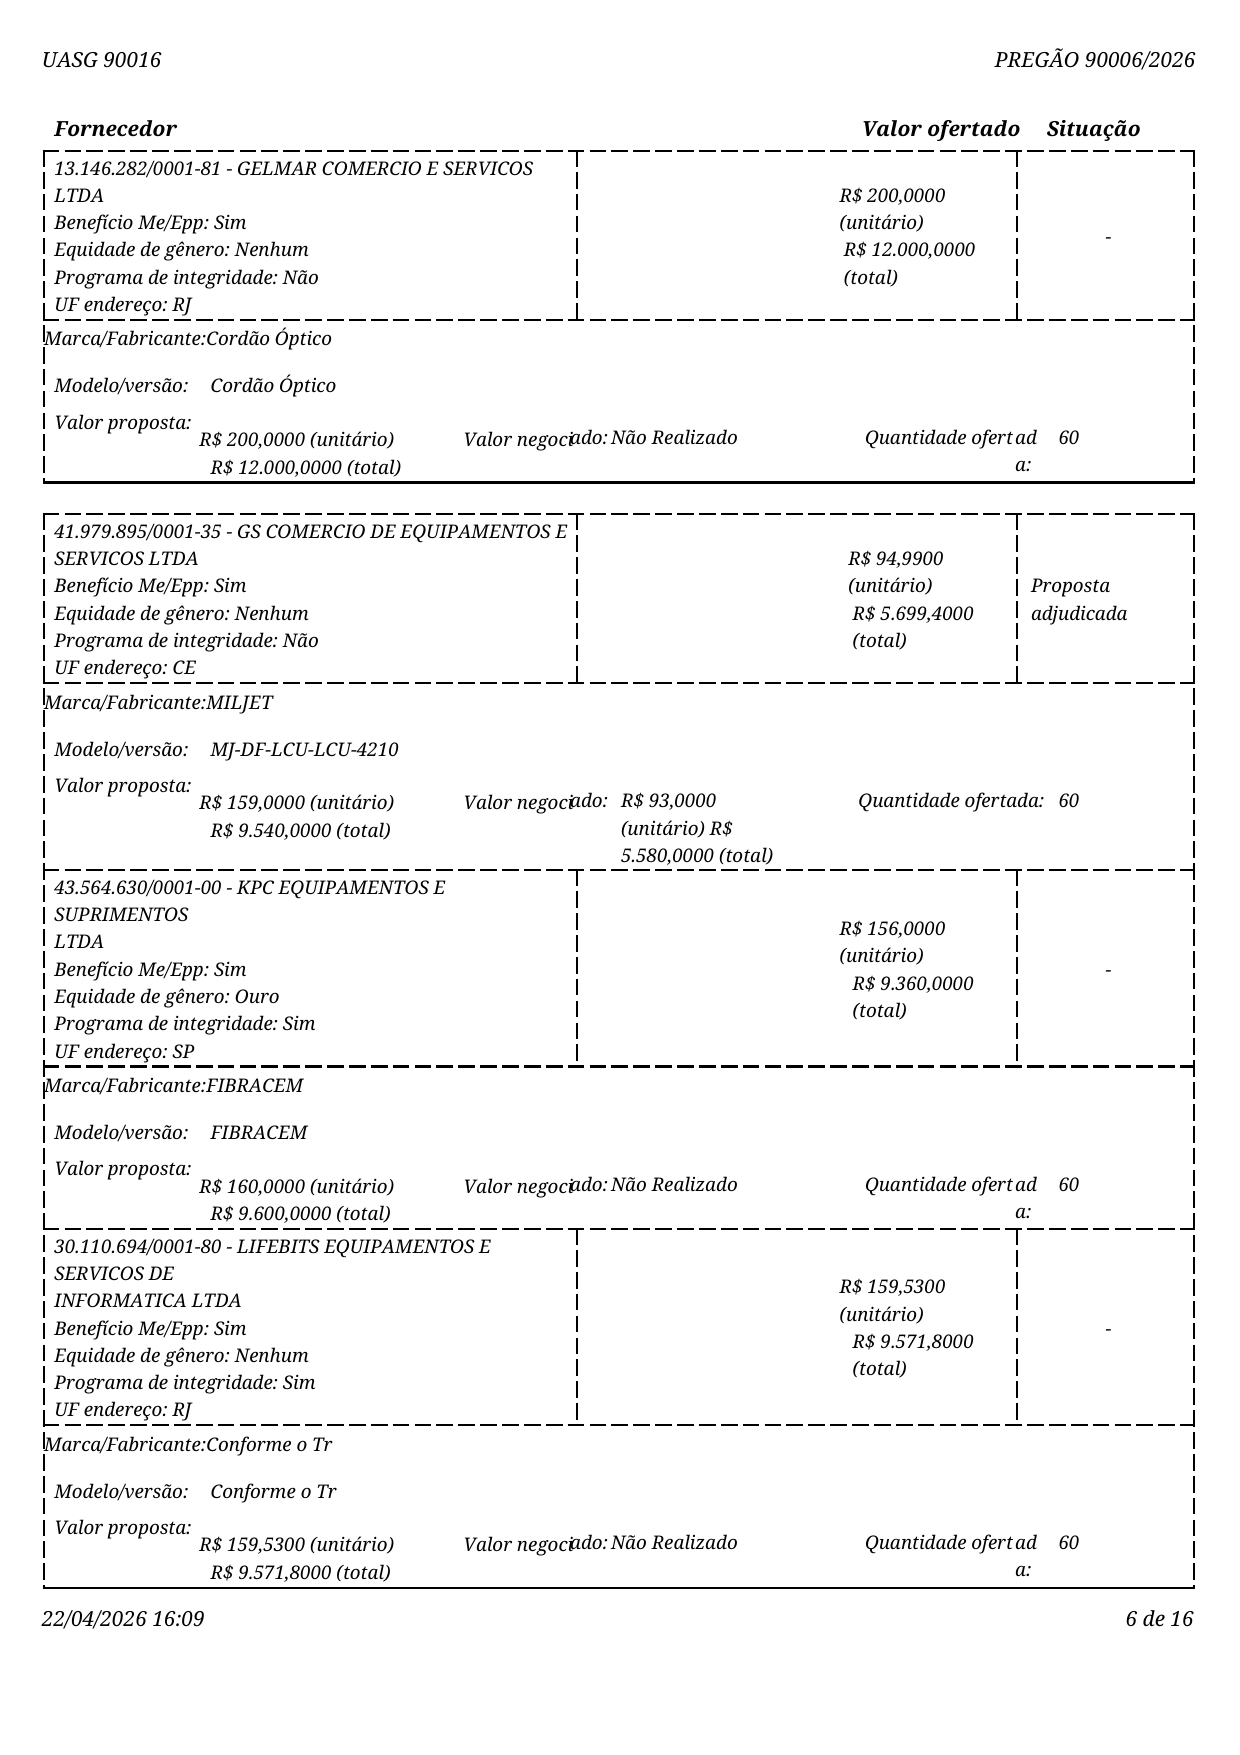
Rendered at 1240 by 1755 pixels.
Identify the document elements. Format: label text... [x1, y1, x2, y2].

table_cell [577, 370, 839, 419]
table_cell [839, 1475, 1017, 1524]
table_cell [577, 733, 839, 783]
table_cell Quantidade ofert [839, 1525, 1017, 1587]
table_cell Quantidade ofertada: [839, 783, 1048, 869]
table_cell - [1101, 869, 1194, 1065]
table_cell Quantidade ofert [839, 419, 1017, 481]
table_cell 60 [1048, 1525, 1101, 1587]
table_cell Marca/Fabricante: Cordão Óptico [44, 319, 577, 370]
table_cell - [1101, 1228, 1194, 1424]
table_cell [577, 319, 839, 370]
table_cell Marca/Fabricante: FIBRACEM [44, 1065, 577, 1117]
table_cell [577, 682, 839, 733]
table_cell Modelo/versão: Valor proposta: [44, 1475, 199, 1587]
table_cell Cordão Óptico [199, 370, 577, 419]
table_cell Marca/Fabricante: MILJET [44, 682, 577, 733]
table_cell [1101, 1475, 1194, 1524]
table_cell R$ 156,0000 (unitário) R$ 9.360,0000 (total) [839, 869, 1017, 1065]
table_cell - [1101, 150, 1194, 319]
table_cell [839, 319, 1017, 370]
table_cell [577, 1065, 839, 1117]
table_cell 43.564.630/0001-00 - KPC EQUIPAMENTOS E SUPRIMENTOS LTDA Benefício Me/Epp: Sim Equidade de gênero: Ouro Programa de integridade: Sim UF endereço: SP [44, 869, 577, 1065]
table_cell [839, 1424, 1017, 1475]
table_header 41.979.895/0001-35 - GS COMERCIO DE EQUIPAMENTOS E SERVICOS LTDA Benefício Me/Epp: Sim Equidade de gênero: Nenhum Programa de integridade: Não UF endereço: CE [44, 513, 577, 682]
table_cell 60 [1048, 419, 1101, 481]
table_cell [1101, 1117, 1194, 1166]
table_cell 30.110.694/0001-80 - LIFEBITS EQUIPAMENTOS E SERVICOS DE INFORMATICA LTDA Benefício Me/Epp: Sim Equidade de gênero: Nenhum Programa de integridade: Sim UF endereço: RJ [44, 1228, 577, 1424]
table_cell MJ-DF-LCU-LCU-4210 [199, 733, 577, 783]
table_cell Quantidade ofert [839, 1166, 1017, 1228]
table_cell [1017, 1475, 1101, 1524]
table_cell [1101, 1166, 1194, 1228]
table_cell ado: Não Realizado [577, 1166, 839, 1228]
table_cell [1101, 1525, 1194, 1587]
table_cell ado: Não Realizado [577, 419, 839, 481]
table_cell [1017, 1228, 1101, 1424]
table_cell 60 [1048, 783, 1194, 869]
table_cell [839, 733, 1194, 783]
table_cell Modelo/versão: Valor proposta: [44, 370, 199, 481]
table_cell [1101, 370, 1194, 419]
table_header Proposta adjudicada [1017, 513, 1194, 682]
table_cell R$ 159,0000 (unitário) Valor negoci R$ 9.540,0000 (total) [199, 783, 577, 869]
table_header [577, 513, 839, 682]
table_cell [1017, 1065, 1101, 1117]
table_cell Modelo/versão: Valor proposta: [44, 1117, 199, 1228]
table_cell [577, 869, 839, 1065]
table_cell [577, 1475, 839, 1524]
table_cell [1101, 419, 1194, 481]
table_cell R$ 200,0000 (unitário) R$ 12.000,0000 (total) [839, 150, 1017, 319]
table_cell [1017, 869, 1101, 1065]
table_cell [839, 1065, 1017, 1117]
table_cell [1017, 1117, 1101, 1166]
table_cell [577, 1424, 839, 1475]
table_cell [1017, 1424, 1101, 1475]
table_cell ado: R$ 93,0000 (unitário) R$ 5.580,0000 (total) [577, 783, 839, 869]
table_cell [577, 1228, 839, 1424]
table_cell [577, 150, 839, 319]
table_cell [1101, 319, 1194, 370]
table_cell [1101, 1065, 1194, 1117]
table_cell R$ 159,5300 (unitário) Valor negoci R$ 9.571,8000 (total) [199, 1525, 577, 1587]
table_cell [1017, 319, 1101, 370]
table_cell ada: [1017, 419, 1048, 481]
table_cell [577, 1117, 839, 1166]
table_header R$ 94,9900 (unitário) R$ 5.699,4000 (total) [839, 513, 1017, 682]
table_cell 60 [1048, 1166, 1101, 1228]
table_cell [1017, 370, 1101, 419]
table_cell Modelo/versão: Valor proposta: [44, 733, 199, 869]
table_cell ada: [1017, 1525, 1048, 1587]
table_cell 13.146.282/0001-81 - GELMAR COMERCIO E SERVICOS LTDA Benefício Me/Epp: Sim Equidade de gênero: Nenhum Programa de integridade: Não UF endereço: RJ [44, 150, 577, 319]
table_cell Marca/Fabricante: Conforme o Tr [44, 1424, 577, 1475]
table_cell [1101, 1424, 1194, 1475]
table_cell [839, 370, 1017, 419]
table_cell ada: [1017, 1166, 1048, 1228]
table_cell [839, 682, 1194, 733]
table_cell ado: Não Realizado [577, 1525, 839, 1587]
table_cell [839, 1117, 1017, 1166]
table_cell Conforme o Tr [199, 1475, 577, 1524]
table_cell R$ 200,0000 (unitário) Valor negoci R$ 12.000,0000 (total) [199, 419, 577, 481]
table_cell [1017, 150, 1101, 319]
table_cell FIBRACEM [199, 1117, 577, 1166]
table_cell R$ 160,0000 (unitário) Valor negoci R$ 9.600,0000 (total) [199, 1166, 577, 1228]
table_cell R$ 159,5300 (unitário) R$ 9.571,8000 (total) [839, 1228, 1017, 1424]
